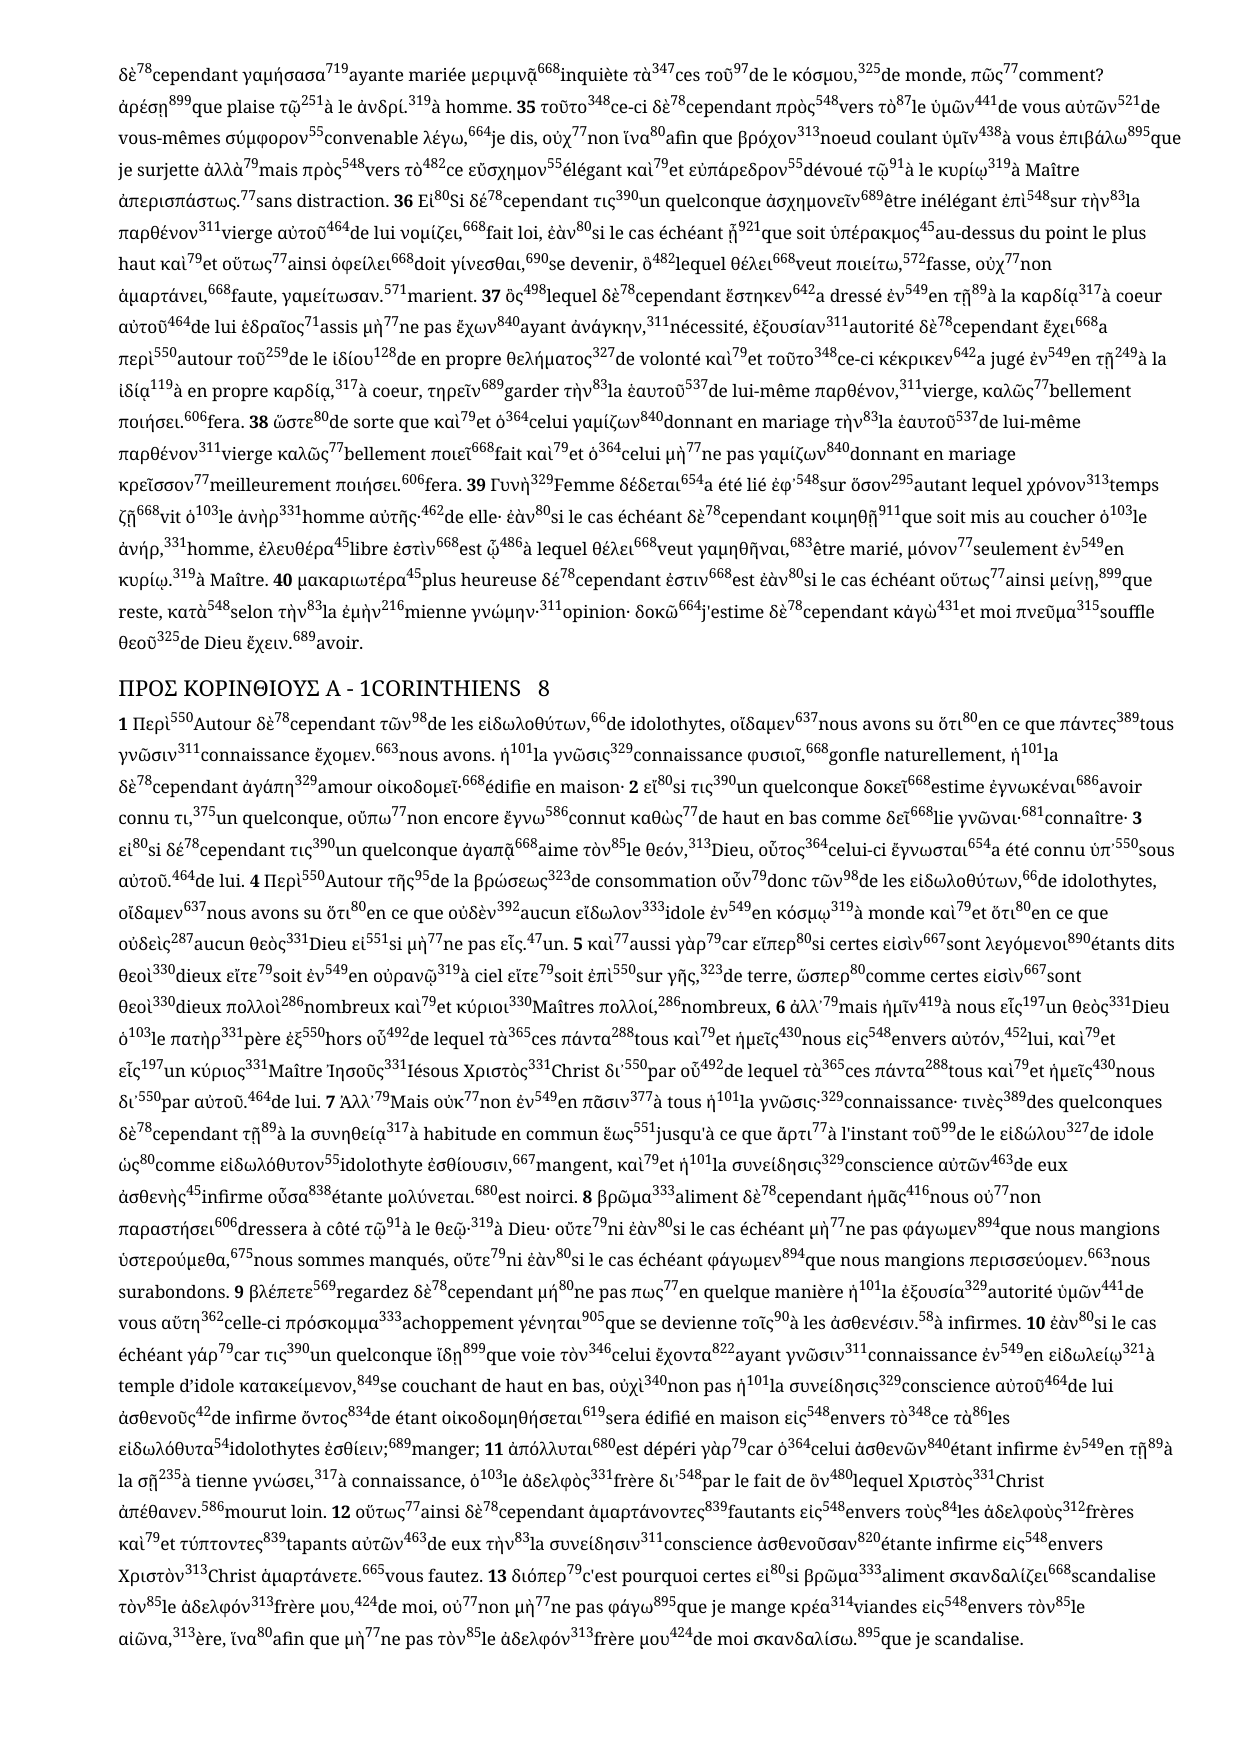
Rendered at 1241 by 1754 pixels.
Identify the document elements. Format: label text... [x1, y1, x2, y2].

text ΠΡΟΣ ΚΟΡΙΝΘΙΟΥΣ Α - 1CORINTHIENS 8 [118, 673, 1181, 703]
text 1 Περὶ550Autour δὲ78cependant ὧν493de lesquels ἐγράψατε,583vous graphâtes, καλὸν49beau ἀνθρώπῳ319à être humain γυναικὸς323de femme μὴ77ne pas ἅπτεσθαι·690se toucher· 2 διὰ548par le fait de δὲ78cependant τὰς82les πορνείας310pornations ἕκαστος390chacun τὴν83la ἑαυτοῦ537de lui-même γυναῖκα311femme ἐχέτω572ait καὶ79et ἑκάστη388chacune τὸν245le ἴδιον115en propre ἄνδρα313homme ἐχέτω.572ait. 3 τῇ89à la γυναικὶ317à femme ὁ103le ἀνὴρ331homme τὴν83la ὀφειλὴν311débit ἀποδιδότω,572redonne, ὁμοίως77semblablement δὲ78cependant καὶ77aussi ἡ101la γυνὴ329femme τῷ91à le ἀνδρί.319à homme. 4 ἡ101la γυνὴ329femme τοῦ259de le ἰδίου128de en propre σώματος327de corps οὐκ77non ἐξουσιάζει668autorise ἀλλ᾽79mais ὁ103le ἀνήρ,331homme, ὁμοίως77semblablement δὲ78cependant καὶ77aussi ὁ103le ἀνὴρ331homme τοῦ259de le ἰδίου128de en propre σώματος327de corps οὐκ77non ἐξουσιάζει668autorise ἀλλ᾽79mais ἡ101la γυνή.329femme. 5 μὴ77ne pas ἀποστερεῖτε569spoliez ἀλλήλους,501les uns les autres, εἰ80si μήτι340ne serait-ce que ἂν340le cas échéant ἐκ550hors συμφώνου67de consonant πρὸς548vers καιρόν,313moment, ἵνα80afin que σχολάσητε896que vous vaquiez τῇ89à la προσευχῇ317à prière καὶ79et πάλιν77de nouveau ἐπὶ548sur τὸ87le αὐτὸ348même ἦτε,918que vous soyez, ἵνα80afin que μὴ77ne pas πειράζῃ921que mette en tentation ὑμᾶς436vous ὁ103le σατανᾶς331Satanas διὰ548par le fait de τὴν83la ἀκρασίαν311acrasie ὑμῶν.441de vous. 6 τοῦτο348ce-ci δὲ78cependant λέγω664je dis κατὰ548selon συγγνώμην311connaissance commune οὐ77non κατ᾽548selon ἐπιταγήν.311mandat. 7 θέλω664je veux δὲ78cependant πάντας268tous ἀνθρώπους312êtres humains εἶναι689être ὡς80comme καὶ77aussi ἐμαυτόν·507moi-même· ἀλλ᾽79mais ἕκαστος390chacun ἴδιον348en propre ἔχει668a χάρισμα315don de grâce ἐκ550hors θεοῦ,325de Dieu, ὁ364celui μὲν79certes οὕτως,77ainsi, ὁ364celui δὲ78cependant οὕτως.77ainsi. 8 Λέγω664Je dis δὲ78cependant τοῖς90à les ἀγάμοις318à pas mariés καὶ79et ταῖς88à les χήραις,316à veuves, καλὸν49beau αὐτοῖς457à eux ἐὰν80si le cas échéant μείνωσιν898que restent ὡς80comme κἀγώ·431et moi· 9 εἰ80si δὲ78cependant οὐκ77non ἐγκρατεύονται,673se ont force intérieure, γαμησάτωσαν,555marient, κρεῖττον49meilleur γάρ79car ἐστιν668est γαμῆσαι681marier ἢ79ou πυροῦσθαι.692être brûlé au feu. 10 Τοῖς351à Ceux δὲ78cependant γεγαμηκόσιν773à ayants mariés παραγγέλλω,664j'annonce à côté, οὐκ77non ἐγὼ431moi ἀλλ᾽79mais ὁ103le κύριος,331Maître, γυναῖκα311femme ἀπὸ550au loin ἀνδρὸς325de homme μὴ77ne pas χωρισθῆναι,683être séparé, 11 –935– ἐὰν80si le cas échéant δὲ78cependant καὶ77aussi χωρισθῇ,911que soit séparé, μενέτω572reste ἄγαμος329pas mariée ἢ79ou τῷ91à le ἀνδρὶ319à homme καταλλαγήτω,565soit échangé de haut en bas, –935– καὶ79et ἄνδρα313homme γυναῖκα311femme μὴ77ne pas ἀφιέναι.689abandonner. 12 Τοῖς90à Les δὲ78cependant λοιποῖς377à restants λέγω664je dis ἐγὼ431moi οὐχ77non ὁ103le κύριος·331Maître· εἴ80si τις287un quelconque ἀδελφὸς331frère γυναῖκα311femme ἔχει668a ἄπιστον2incroyante καὶ79et αὕτη362celle-ci συνευδοκεῖ668estime en bien avec οἰκεῖν689habiter maison μετ᾽550avec αὐτοῦ,464de lui, μὴ77ne pas ἀφιέτω572abandonne αὐτήν·450elle· 13 καὶ79et γυνὴ329femme εἴ80si τις285une quelconque ἔχει668a ἄνδρα313homme ἄπιστον4incroyant καὶ79et οὗτος364celui-ci συνευδοκεῖ668estime en bien avec οἰκεῖν689habiter maison μετ᾽550avec αὐτῆς,462de elle, μὴ77ne pas ἀφιέτω572abandonne τὸν245le ἄνδρα.313homme. 14 ἡγίασται654a été sanctifié γὰρ79car ὁ103le ἀνὴρ331homme ὁ103le ἄπιστος22incroyant ἐν549en τῇ249à la γυναικὶ317à femme καὶ79et ἡγίασται654a été sanctifié ἡ101la γυνὴ329femme ἡ101la ἄπιστος20incroyante ἐν549en τῷ91à le ἀδελφῷ·319à frère· ἐπεὶ80puisque ἄρα77par conséquent τὰ104les τέκνα332enfants ὑμῶν441de vous ἀκάθαρτά48impurs ἐστιν,668est, νῦν77maintenant δὲ78cependant ἅγιά48saints ἐστιν.668est. 15 εἰ80si δὲ78cependant ὁ103le ἄπιστος71incroyant χωρίζεται,680est séparé, χωριζέσθω·580soit séparé· οὐ77non δεδούλωται654a été esclavagé ὁ103le ἀδελφὸς331frère ἢ79ou ἡ101la ἀδελφὴ329soeur ἐν549en τοῖς92à les τοιούτοις·353à tels· ἐν549en δὲ78cependant εἰρήνῃ317à paix κέκληκεν642a appelé ἡμᾶς416nous ὁ103le θεός.331Dieu. 16 τί399quel γὰρ79car οἶδας,640tu as su, γύναι,335femme, εἰ80si τὸν85le ἄνδρα313homme σώσεις;604tu sauveras; ἢ79ou τί399quel οἶδας,640tu as su, ἄνερ,337homme, εἰ340si τὴν83la γυναῖκα311femme σώσεις;604tu sauveras; 17 Εἰ551Si μὴ77ne pas ἑκάστῳ378à chacun ὡς80comme ἐμέρισεν586partagea ὁ103le κύριος,331Maître, ἕκαστον373chacun ὡς80comme κέκληκεν642a appelé ὁ103le θεός,331Dieu, οὕτως77ainsi περιπατείτω.572piétine autour. καὶ79et οὕτως77ainsi ἐν549en ταῖς88à les ἐκκλησίαις316à églises πάσαις272à toutes διατάσσομαι.670je m'ordonne au-travers. 18 περιτετμημένος813ayant été circoncit τις390un quelconque ἐκλήθη,600fut appelé, μὴ77ne pas ἐπισπάσθω·576se tire sur· ἐν549en ἀκροβυστίᾳ317à prépuce κέκληταί654a été appelé τις,390un quelconque, μὴ77ne pas περιτεμνέσθω.580soit circoncit. 19 ἡ101la περιτομὴ329circoncision οὐδέν392aucun ἐστιν668est καὶ79et ἡ101la ἀκροβυστία329prépuce οὐδέν392aucun ἐστιν,668est, ἀλλὰ79mais τήρησις329garde ἐντολῶν322de commandements θεοῦ.325de Dieu. 20 ἕκαστος390chacun ἐν549en τῇ89à la κλήσει317à appellation ᾗ484à laquelle ἐκλήθη,600fut appelé, ἐν549en ταύτῃ350à celle-ci μενέτω.572reste. 21 δοῦλος331mâle esclave ἐκλήθης,598tu fus appelé, μή77ne pas σοι439à toi μελέτω·572soucie· ἀλλ᾽79mais εἰ80si καὶ77aussi δύνασαι672tu te peux ἐλεύθερος47libre γενέσθαι,682se devenir, μᾶλλον77davantage χρῆσαι.558te utilise. 22 ὁ364celui γὰρ79car ἐν549en κυρίῳ319à Maître κληθεὶς760ayant été appelé δοῦλος331mâle esclave ἀπελεύθερος331libre loin κυρίου325de Maître ἐστίν,668est, ὁμοίως77semblablement ὁ103le ἐλεύθερος71libre κληθεὶς760ayant été appelé δοῦλός331mâle esclave ἐστιν668est Χριστοῦ.325de Christ. 23 τιμῆς323de valeur ἠγοράσθητε·597vous fûtes acheté à l'agora· μὴ77ne pas γίνεσθε573que vous vous devenez δοῦλοι330mâles esclaves ἀνθρώπων.324de êtres humains. 24 ἕκαστος390chacun ἐν549en ᾧ488à lequel ἐκλήθη,600fut appelé, ἀδελφοί,336frères, ἐν549en τούτῳ354à ce-ci μενέτω572reste παρὰ549à côté θεῷ.319à Dieu. 25 Περὶ550Autour δὲ78cependant τῶν94de les παρθένων322de vierges ἐπιταγὴν311mandat κυρίου325de Maître οὐκ77non ἔχω,664j'ai, γνώμην311opinion δὲ78cependant δίδωμι664je donne ὡς80comme ἠλεημένος813ayant été fait miséricorde ὑπὸ550sous κυρίου325de Maître πιστὸς47croyable εἶναι.689être. 26 Νομίζω664Je fais loi οὖν79donc τοῦτο140ce-ci καλὸν34beau ὑπάρχειν689subsister διὰ548par le fait de τὴν83la ἐνεστῶσαν768ayante dressée dedans ἀνάγκην,311nécessité, ὅτι80en ce que καλὸν49beau ἀνθρώπῳ319à être humain τὸ366ce οὕτως77ainsi εἶναι.689être. 27 δέδεσαι652tu as été lié γυναικί,317à femme, μὴ77ne pas ζήτει570cherche λύσιν·311déliage· λέλυσαι652tu as été délié ἀπὸ550au loin γυναικός,323de femme, μὴ77ne pas ζήτει570cherche γυναῖκα.311femme. 28 ἐὰν80si le cas échéant δὲ78cependant καὶ77aussi γαμήσῃς,897que tu maries, οὐχ77non ἥμαρτες,584tu fautas, καὶ79et ἐὰν80si le cas échéant γήμῃ899que marie ἡ101la παρθένος,329vierge, οὐχ77non ἥμαρτεν·586fauta· θλῖψιν311oppression δὲ78cependant τῇ89à la σαρκὶ317à chair ἕξουσιν605auront οἱ102les τοιοῦτοι,363tels, ἐγὼ431moi δὲ78cependant ὑμῶν441de vous φείδομαι.670je m'épargne. 29 Τοῦτο348Ce-ci δέ78cependant φημι,664je déclare, ἀδελφοί,336frères, ὁ103le καιρὸς331moment συνεσταλμένος813ayant été équipé ensemble ἐστίν·668est· τὸ87le λοιπόν,375restant, ἵνα80afin que καὶ77aussi οἱ363ceux ἔχοντες839ayants γυναῖκας310femmes ὡς80comme μὴ77ne pas ἔχοντες839ayants ὦσιν920que soient 30 καὶ79et οἱ363ceux κλαίοντες839pleurants ὡς80comme μὴ77ne pas κλαίοντες839pleurants καὶ79et οἱ363ceux χαίροντες839étants de joie ὡς80comme μὴ77ne pas χαίροντες839étants de joie καὶ79et οἱ363ceux ἀγοράζοντες839achetants à l'agora ὡς80comme μὴ77ne pas κατέχοντες,839tenants de haut en bas, 31 καὶ79et οἱ363ceux χρώμενοι866se utilisants τὸν85le κόσμον313monde ὡς80comme μὴ77ne pas καταχρώμενοι·866se utilisants de haut en bas· παράγει668mène de côté γὰρ79car τὸ105le σχῆμα333schéma τοῦ97de le κόσμου325de monde τούτου.150de celui-ci. 32 Θέλω664Je veux δὲ78cependant ὑμᾶς436vous ἀμερίμνους31insouciants εἶναι.689être. ὁ103le ἄγαμος331pas marié μεριμνᾷ668inquiète τὰ347ces τοῦ97de le κυρίου,325de Maître, πῶς77comment? ἀρέσῃ899que plaise τῷ91à le κυρίῳ·319à Maître· 33 ὁ364celui δὲ78cependant γαμήσας721ayant marié μεριμνᾷ668inquiète τὰ347ces τοῦ97de le κόσμου,325de monde, πῶς77comment? ἀρέσῃ899que plaise τῇ249à la γυναικί,317à femme, 34 καὶ79et μεμέρισται.654a été partagé. καὶ79et ἡ101la γυνὴ329femme ἡ101la ἄγαμος329pas mariée καὶ79et ἡ101la παρθένος329vierge μεριμνᾷ668inquiète τὰ347ces τοῦ97de le κυρίου,325de Maître, ἵνα80afin que ᾖ921que soit ἁγία45sainte καὶ79et τῷ93à le σώματι321à corps καὶ79et τῷ93à le πνεύματι·321à souffle· ἡ362celle δὲ78cependant γαμήσασα719ayante mariée μεριμνᾷ668inquiète τὰ347ces τοῦ97de le κόσμου,325de monde, πῶς77comment? ἀρέσῃ899que plaise τῷ251à le ἀνδρί.319à homme. 35 τοῦτο348ce-ci δὲ78cependant πρὸς548vers τὸ87le ὑμῶν441de vous αὐτῶν521de vous-mêmes σύμφορον55convenable λέγω,664je dis, οὐχ77non ἵνα80afin que βρόχον313noeud coulant ὑμῖν438à vous ἐπιβάλω895que je surjette ἀλλὰ79mais πρὸς548vers τὸ482ce εὔσχημον55élégant καὶ79et εὐπάρεδρον55dévoué τῷ91à le κυρίῳ319à Maître ἀπερισπάστως.77sans distraction. 36 Εἰ80Si δέ78cependant τις390un quelconque ἀσχημονεῖν689être inélégant ἐπὶ548sur τὴν83la παρθένον311vierge αὐτοῦ464de lui νομίζει,668fait loi, ἐὰν80si le cas échéant ᾖ921que soit ὑπέρακμος45au-dessus du point le plus haut καὶ79et οὕτως77ainsi ὀφείλει668doit γίνεσθαι,690se devenir, ὃ482lequel θέλει668veut ποιείτω,572fasse, οὐχ77non ἁμαρτάνει,668faute, γαμείτωσαν.571marient. 37 ὃς498lequel δὲ78cependant ἕστηκεν642a dressé ἐν549en τῇ89à la καρδίᾳ317à coeur αὐτοῦ464de lui ἑδραῖος71assis μὴ77ne pas ἔχων840ayant ἀνάγκην,311nécessité, ἐξουσίαν311autorité δὲ78cependant ἔχει668a περὶ550autour τοῦ259de le ἰδίου128de en propre θελήματος327de volonté καὶ79et τοῦτο348ce-ci κέκρικεν642a jugé ἐν549en τῇ249à la ἰδίᾳ119à en propre καρδίᾳ,317à coeur, τηρεῖν689garder τὴν83la ἑαυτοῦ537de lui-même παρθένον,311vierge, καλῶς77bellement ποιήσει.606fera. 38 ὥστε80de sorte que καὶ79et ὁ364celui γαμίζων840donnant en mariage τὴν83la ἑαυτοῦ537de lui-même παρθένον311vierge καλῶς77bellement ποιεῖ668fait καὶ79et ὁ364celui μὴ77ne pas γαμίζων840donnant en mariage κρεῖσσον77meilleurement ποιήσει.606fera. 39 Γυνὴ329Femme δέδεται654a été lié ἐφ᾽548sur ὅσον295autant lequel χρόνον313temps ζῇ668vit ὁ103le ἀνὴρ331homme αὐτῆς·462de elle· ἐὰν80si le cas échéant δὲ78cependant κοιμηθῇ911que soit mis au coucher ὁ103le ἀνήρ,331homme, ἐλευθέρα45libre ἐστὶν668est ᾧ486à lequel θέλει668veut γαμηθῆναι,683être marié, μόνον77seulement ἐν549en κυρίῳ.319à Maître. 40 μακαριωτέρα45plus heureuse δέ78cependant ἐστιν668est ἐὰν80si le cas échéant οὕτως77ainsi μείνῃ,899que reste, κατὰ548selon τὴν83la ἐμὴν216mienne γνώμην·311opinion· δοκῶ664j'estime δὲ78cependant κἀγὼ431et moi πνεῦμα315souffle θεοῦ325de Dieu ἔχειν.689avoir. [118, 59, 1181, 655]
text 1 Περὶ550Autour δὲ78cependant τῶν98de les εἰδωλοθύτων,66de idolothytes, οἴδαμεν637nous avons su ὅτι80en ce que πάντες389tous γνῶσιν311connaissance ἔχομεν.663nous avons. ἡ101la γνῶσις329connaissance φυσιοῖ,668gonfle naturellement, ἡ101la δὲ78cependant ἀγάπη329amour οἰκοδομεῖ·668édifie en maison· 2 εἴ80si τις390un quelconque δοκεῖ668estime ἐγνωκέναι686avoir connu τι,375un quelconque, οὔπω77non encore ἔγνω586connut καθὼς77de haut en bas comme δεῖ668lie γνῶναι·681connaître· 3 εἰ80si δέ78cependant τις390un quelconque ἀγαπᾷ668aime τὸν85le θεόν,313Dieu, οὗτος364celui-ci ἔγνωσται654a été connu ὑπ᾽550sous αὐτοῦ.464de lui. 4 Περὶ550Autour τῆς95de la βρώσεως323de consommation οὖν79donc τῶν98de les εἰδωλοθύτων,66de idolothytes, οἴδαμεν637nous avons su ὅτι80en ce que οὐδὲν392aucun εἴδωλον333idole ἐν549en κόσμῳ319à monde καὶ79et ὅτι80en ce que οὐδεὶς287aucun θεὸς331Dieu εἰ551si μὴ77ne pas εἷς.47un. 5 καὶ77aussi γὰρ79car εἴπερ80si certes εἰσὶν667sont λεγόμενοι890étants dits θεοὶ330dieux εἴτε79soit ἐν549en οὐρανῷ319à ciel εἴτε79soit ἐπὶ550sur γῆς,323de terre, ὥσπερ80comme certes εἰσὶν667sont θεοὶ330dieux πολλοὶ286nombreux καὶ79et κύριοι330Maîtres πολλοί,286nombreux, 6 ἀλλ᾽79mais ἡμῖν419à nous εἷς197un θεὸς331Dieu ὁ103le πατὴρ331père ἐξ550hors οὗ492de lequel τὰ365ces πάντα288tous καὶ79et ἡμεῖς430nous εἰς548envers αὐτόν,452lui, καὶ79et εἷς197un κύριος331Maître Ἰησοῦς331Iésous Χριστὸς331Christ δι᾽550par οὗ492de lequel τὰ365ces πάντα288tous καὶ79et ἡμεῖς430nous δι᾽550par αὐτοῦ.464de lui. 7 Ἀλλ᾽79Mais οὐκ77non ἐν549en πᾶσιν377à tous ἡ101la γνῶσις·329connaissance· τινὲς389des quelconques δὲ78cependant τῇ89à la συνηθείᾳ317à habitude en commun ἕως551jusqu'à ce que ἄρτι77à l'instant τοῦ99de le εἰδώλου327de idole ὡς80comme εἰδωλόθυτον55idolothyte ἐσθίουσιν,667mangent, καὶ79et ἡ101la συνείδησις329conscience αὐτῶν463de eux ἀσθενὴς45infirme οὖσα838étante μολύνεται.680est noirci. 8 βρῶμα333aliment δὲ78cependant ἡμᾶς416nous οὐ77non παραστήσει606dressera à côté τῷ91à le θεῷ·319à Dieu· οὔτε79ni ἐὰν80si le cas échéant μὴ77ne pas φάγωμεν894que nous mangions ὑστερούμεθα,675nous sommes manqués, οὔτε79ni ἐὰν80si le cas échéant φάγωμεν894que nous mangions περισσεύομεν.663nous surabondons. 9 βλέπετε569regardez δὲ78cependant μή80ne pas πως77en quelque manière ἡ101la ἐξουσία329autorité ὑμῶν441de vous αὕτη362celle-ci πρόσκομμα333achoppement γένηται905que se devienne τοῖς90à les ἀσθενέσιν.58à infirmes. 10 ἐὰν80si le cas échéant γάρ79car τις390un quelconque ἴδῃ899que voie τὸν346celui ἔχοντα822ayant γνῶσιν311connaissance ἐν549en εἰδωλείῳ321à temple d’idole κατακείμενον,849se couchant de haut en bas, οὐχὶ340non pas ἡ101la συνείδησις329conscience αὐτοῦ464de lui ἀσθενοῦς42de infirme ὄντος834de étant οἰκοδομηθήσεται619sera édifié en maison εἰς548envers τὸ348ce τὰ86les εἰδωλόθυτα54idolothytes ἐσθίειν;689manger; 11 ἀπόλλυται680est dépéri γὰρ79car ὁ364celui ἀσθενῶν840étant infirme ἐν549en τῇ89à la σῇ235à tienne γνώσει,317à connaissance, ὁ103le ἀδελφὸς331frère δι᾽548par le fait de ὃν480lequel Χριστὸς331Christ ἀπέθανεν.586mourut loin. 12 οὕτως77ainsi δὲ78cependant ἁμαρτάνοντες839fautants εἰς548envers τοὺς84les ἀδελφοὺς312frères καὶ79et τύπτοντες839tapants αὐτῶν463de eux τὴν83la συνείδησιν311conscience ἀσθενοῦσαν820étante infirme εἰς548envers Χριστὸν313Christ ἁμαρτάνετε.665vous fautez. 13 διόπερ79c'est pourquoi certes εἰ80si βρῶμα333aliment σκανδαλίζει668scandalise τὸν85le ἀδελφόν313frère μου,424de moi, οὐ77non μὴ77ne pas φάγω895que je mange κρέα314viandes εἰς548envers τὸν85le αἰῶνα,313ère, ἵνα80afin que μὴ77ne pas τὸν85le ἀδελφόν313frère μου424de moi σκανδαλίσω.895que je scandalise. [118, 707, 1181, 1650]
